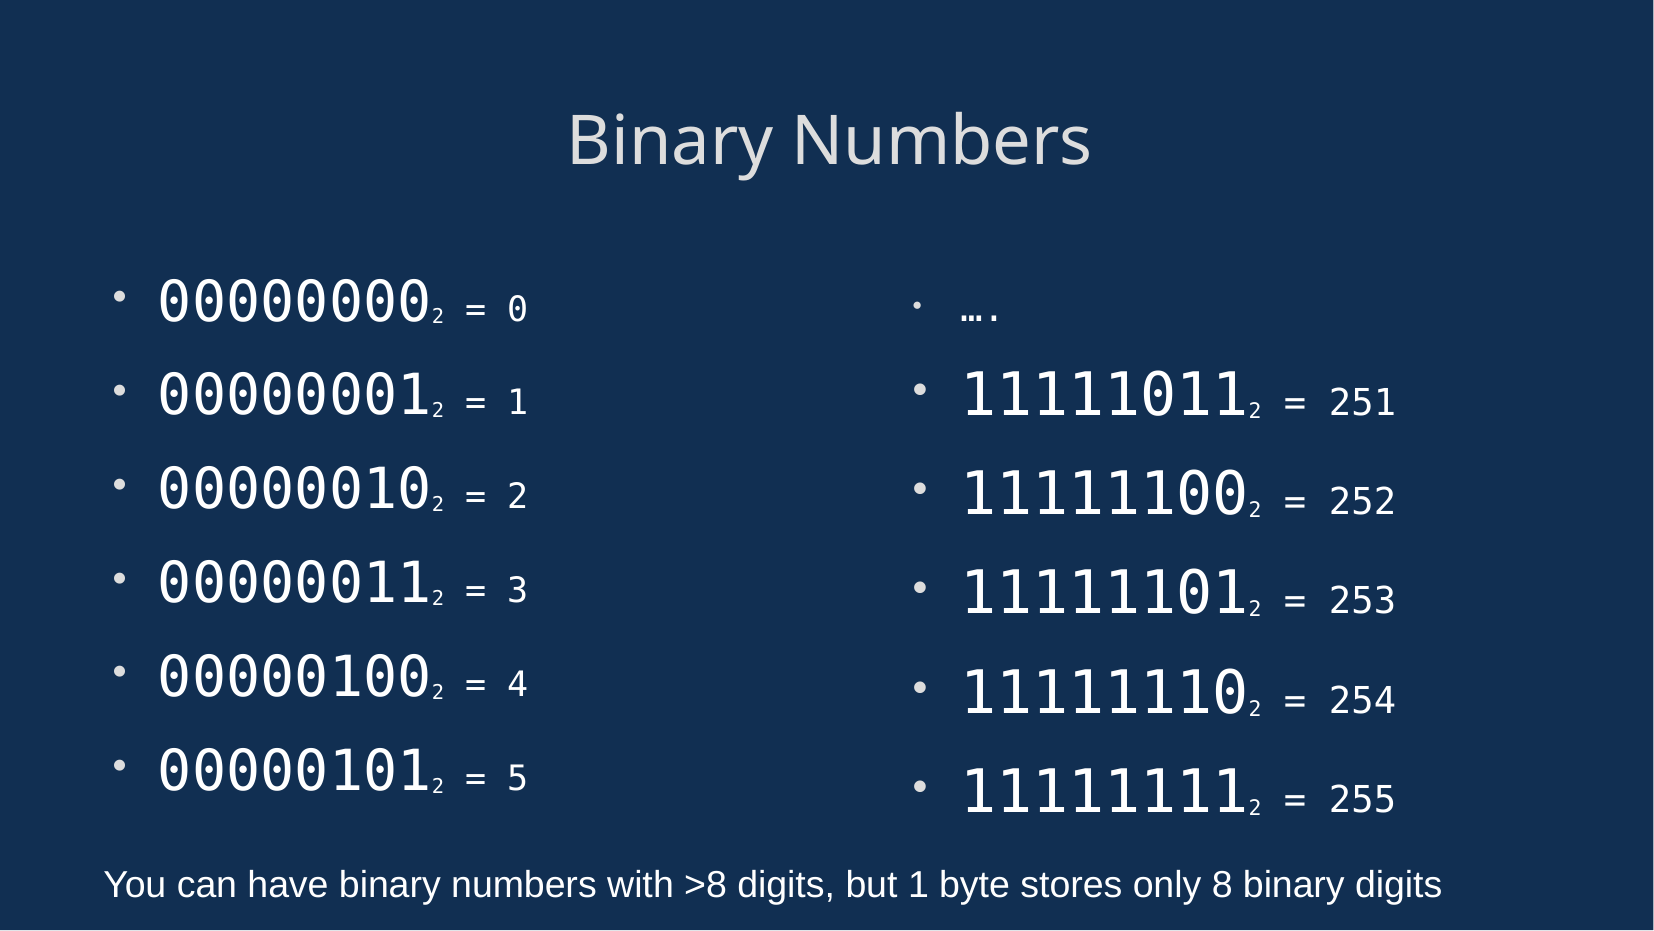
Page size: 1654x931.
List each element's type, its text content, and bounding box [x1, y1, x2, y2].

list …. 111110112 = 251 111111002 = 252 111111012 = 253 111111102 = 254 111111112 = 255 [896, 287, 1520, 827]
text_box You can have binary numbers with >8 digits, but 1 byte stores only 8 binary digits [88, 856, 1458, 914]
list 000000002 = 0 000000012 = 1 000000102 = 2 000000112 = 3 000001002 = 4 000001012 = 5 [97, 268, 813, 806]
title Binary Numbers [97, 56, 1563, 220]
